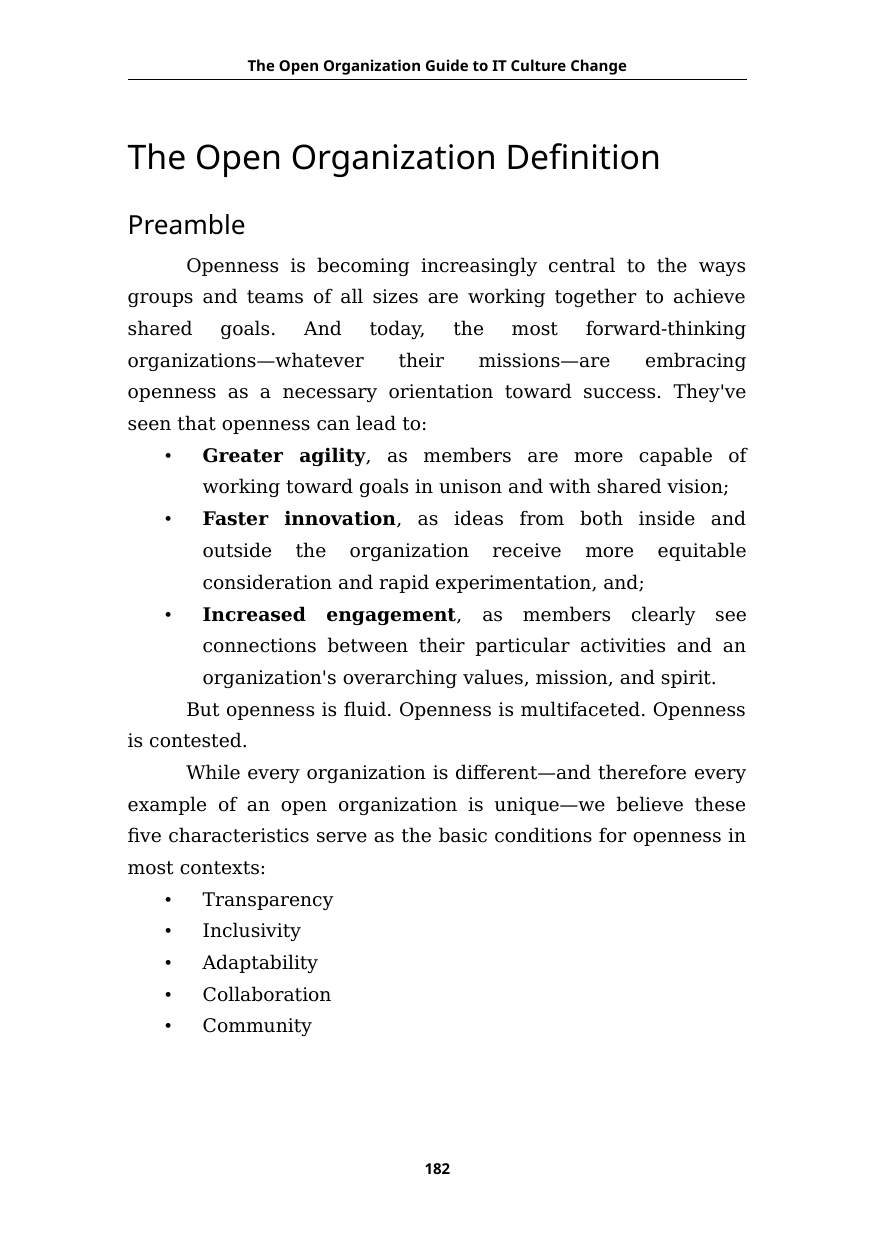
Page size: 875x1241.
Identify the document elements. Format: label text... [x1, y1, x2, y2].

text Openness is becoming increasingly central to the ways groups and teams of all sizes are working together to achieve shared goals. And today, the most forward-thinking organizations—whatever their missions—are embracing openness as a necessary orientation toward success. They've seen that openness can lead to: [127, 254, 747, 435]
list Faster innovation, as ideas from both inside and outside the organization receive more equitable consideration and rapid experimentation, and; [165, 508, 747, 593]
subtitle The Open Organization Definition [127, 133, 747, 179]
text But openness is fluid. Openness is multifaceted. Openness is contested. [127, 698, 747, 752]
list Inclusivity [165, 920, 747, 942]
list Adaptability [165, 952, 747, 974]
list Transparency [165, 888, 747, 910]
list Community [165, 1015, 747, 1037]
list Increased engagement, as members clearly see connections between their particular activities and an organization's overarching values, mission, and spirit. [165, 603, 747, 689]
text While every organization is different—and therefore every example of an open organization is unique—we believe these five characteristics serve as the basic conditions for openness in most contexts: [127, 762, 747, 879]
list Greater agility, as members are more capable of working toward goals in unison and with shared vision; [165, 444, 747, 498]
subtitle Preamble [127, 206, 747, 242]
list Collaboration [165, 983, 747, 1005]
